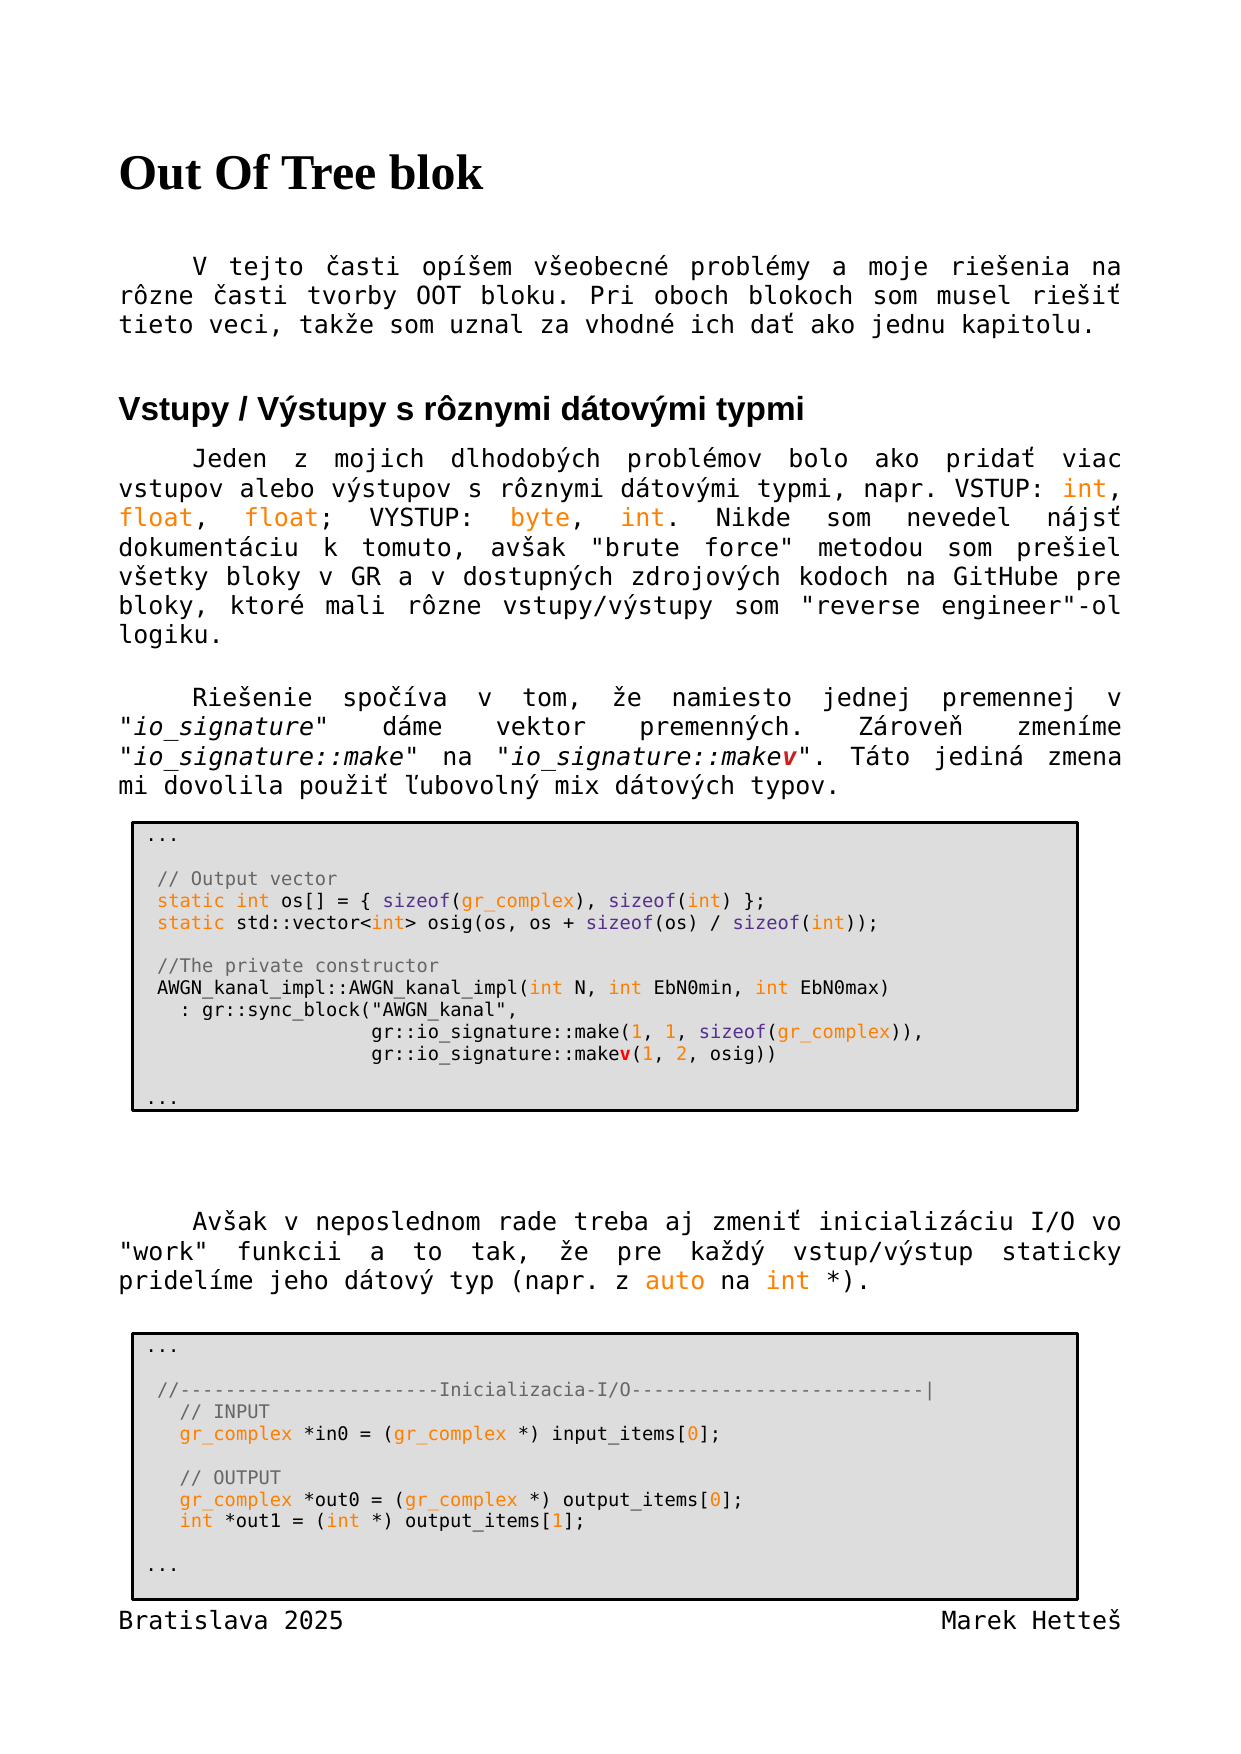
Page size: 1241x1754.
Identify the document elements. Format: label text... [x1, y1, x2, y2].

text Jeden z mojich dlhodobých problémov bolo ako pridať viac vstupov alebo výstupov s rôznymi dátovými typmi, napr. VSTUP: int, float, float; VYSTUP: byte, int. Nikde som nevedel nájsť dokumentáciu k tomuto, avšak "brute force" metodou som prešiel všetky bloky v GR a v dostupných zdrojových kodoch na GitHube pre bloky, ktoré mali rôzne vstupy/výstupy som "reverse engineer"-ol logiku. [118, 440, 1122, 649]
subtitle Vstupy / Výstupy s rôznymi dátovými typmi [118, 389, 1122, 428]
text Avšak v neposlednom rade treba aj zmeniť inicializáciu I/O vo "work" funkcii a to tak, že pre každý vstup/výstup staticky pridelíme jeho dátový typ (napr. z auto na int *). [118, 1207, 1122, 1295]
text V tejto časti opíšem všeobecné problémy a moje riešenia na rôzne časti tvorby OOT bloku. Pri oboch blokoch som musel riešiť tieto veci, takže som uznal za vhodné ich dať ako jednu kapitolu. [118, 252, 1122, 339]
subtitle Out Of Tree blok [118, 143, 1122, 201]
text Riešenie spočíva v tom, že namiesto jednej premennej v "io_signature" dáme vektor premenných. Zároveň zmeníme "io_signature::make" na "io_signature::makev". Táto jediná zmena mi dovolila použiť ľubovolný mix dátových typov. [118, 683, 1122, 800]
